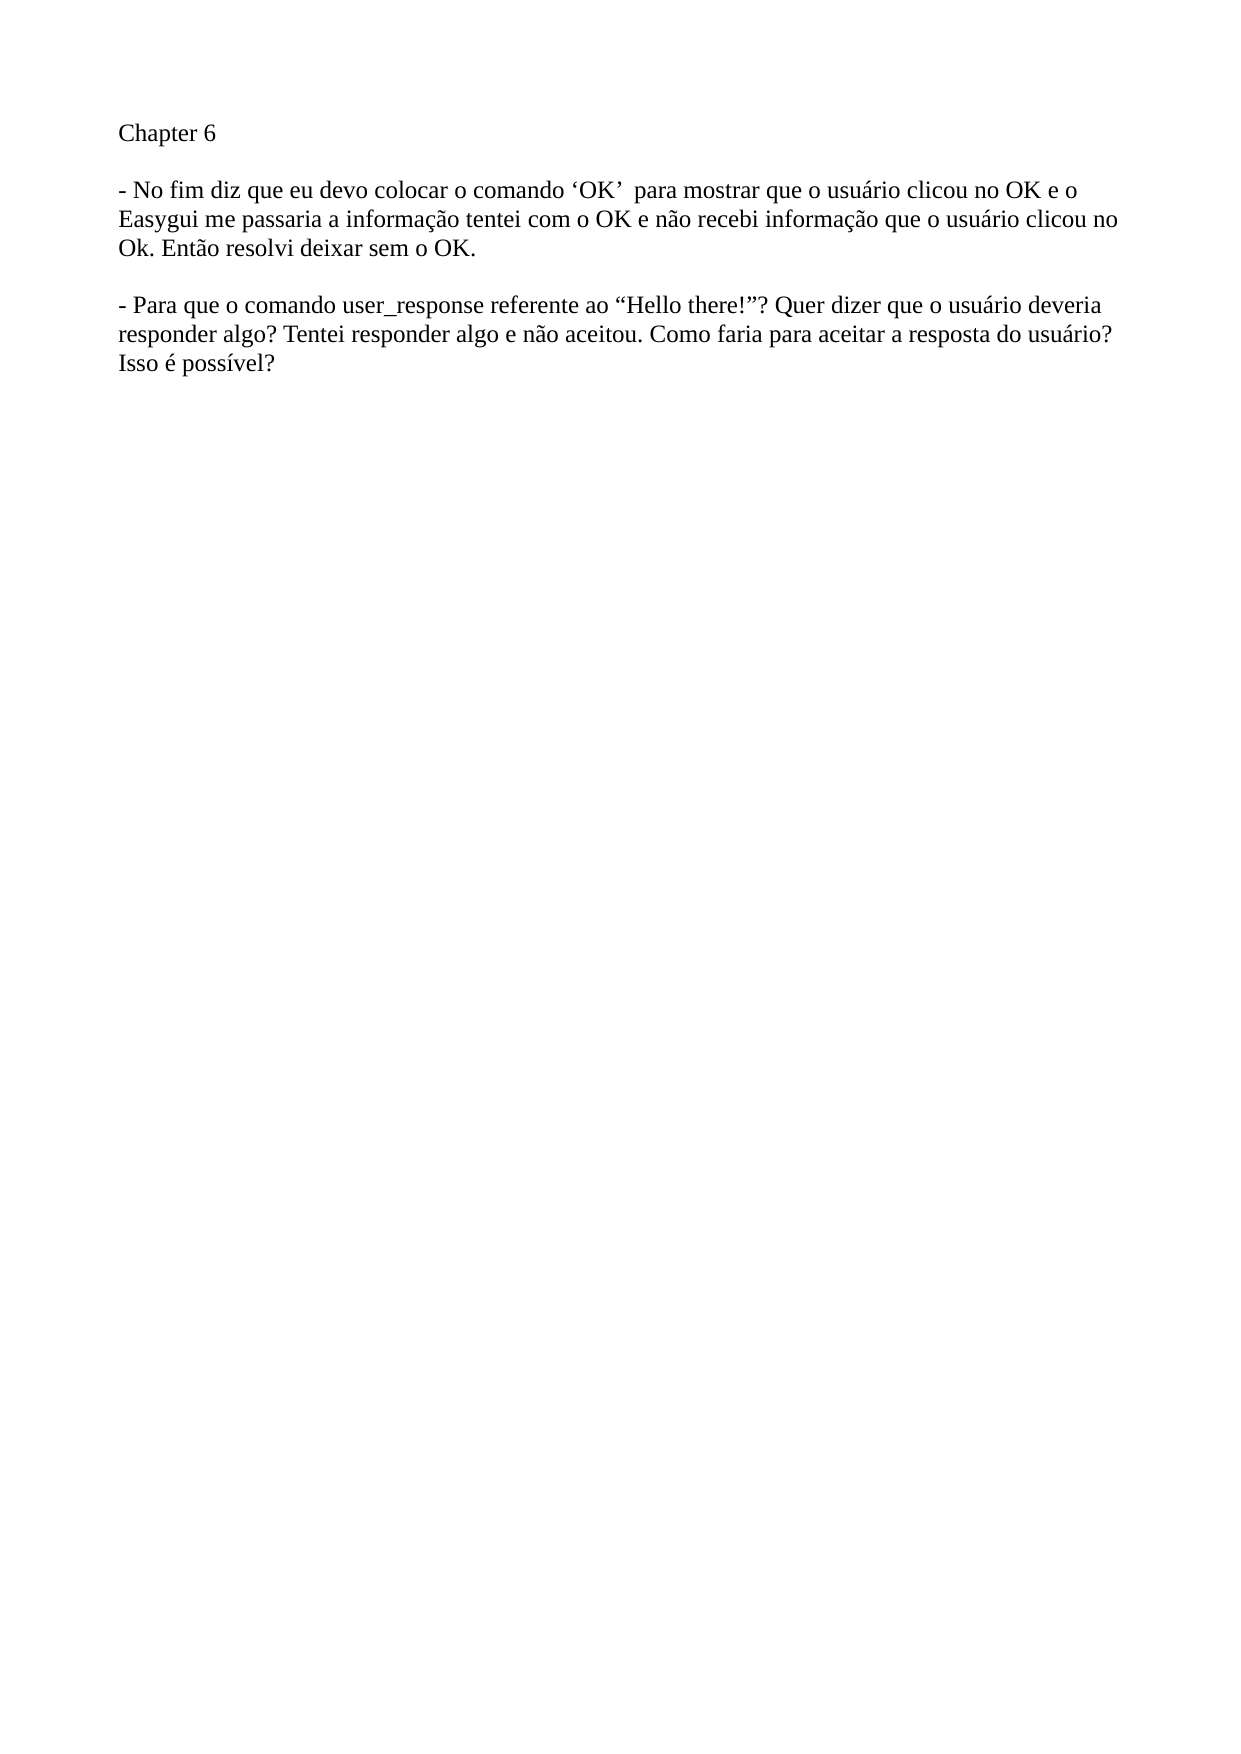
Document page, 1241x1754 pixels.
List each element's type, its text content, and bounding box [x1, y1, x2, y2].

text Chapter 6 [118, 118, 1122, 147]
text - No fim diz que eu devo colocar o comando ‘OK’ para mostrar que o usuário clicou no OK e o Easygui me passaria a informação tentei com o OK e não recebi informação que o usuário clicou no Ok. Então resolvi deixar sem o OK. [118, 176, 1122, 262]
text - Para que o comando user_response referente ao “Hello there!”? Quer dizer que o usuário deveria responder algo? Tentei responder algo e não aceitou. Como faria para aceitar a resposta do usuário? Isso é possível? [118, 291, 1122, 377]
